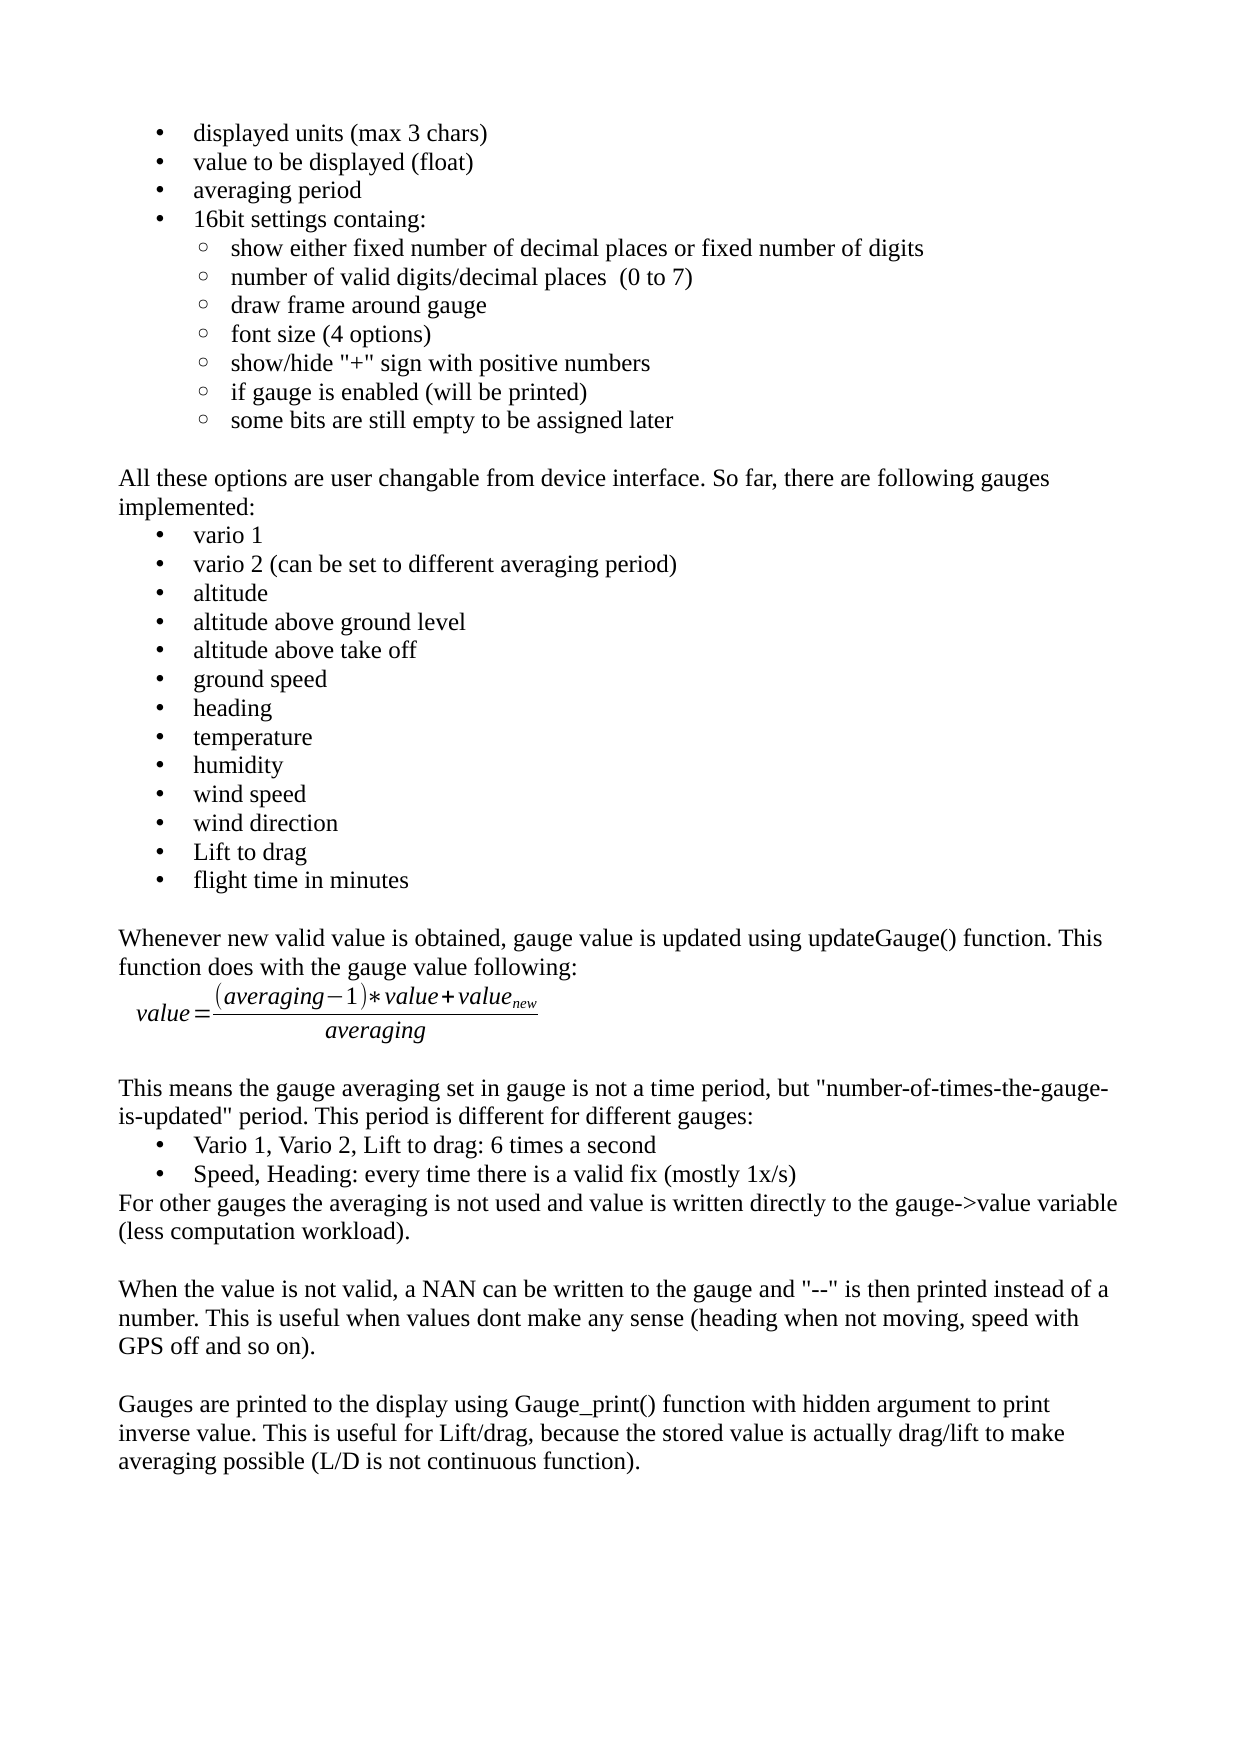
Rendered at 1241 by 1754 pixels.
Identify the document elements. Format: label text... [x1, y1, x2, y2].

list value to be displayed (float) [156, 147, 1122, 176]
list altitude [156, 578, 1122, 607]
list ground speed [156, 664, 1122, 693]
list some bits are still empty to be assigned later [193, 406, 1122, 434]
list Vario 1, Vario 2, Lift to drag: 6 times a second [156, 1130, 1122, 1159]
list temperature [156, 722, 1122, 751]
text Gauges are printed to the display using Gauge_print() function with hidden argument to print inverse value. This is useful for Lift/drag, because the stored value is actually drag/lift to make averaging possible (L/D is not continuous function). [118, 1389, 1122, 1475]
list 16bit settings containg: [156, 204, 1122, 233]
list if gauge is enabled (will be printed) [193, 377, 1122, 406]
list number of valid digits/decimal places (0 to 7) [193, 262, 1122, 291]
text When the value is not valid, a NAN can be written to the gauge and "--" is then printed instead of a number. This is useful when values dont make any sense (heading when not moving, speed with GPS off and so on). [118, 1274, 1122, 1360]
list vario 2 (can be set to different averaging period) [156, 549, 1122, 578]
text This means the gauge averaging set in gauge is not a time period, but "number-of-times-the-gauge-is-updated" period. This period is different for different gauges: [118, 1073, 1122, 1130]
list displayed units (max 3 chars) [156, 118, 1122, 147]
list font size (4 options) [193, 319, 1122, 348]
text Whenever new valid value is obtained, gauge value is updated using updateGauge() function. This function does with the gauge value following: [118, 923, 1122, 981]
list altitude above ground level [156, 607, 1122, 636]
list vario 1 [156, 521, 1122, 549]
list show either fixed number of decimal places or fixed number of digits [193, 233, 1122, 262]
text For other gauges the averaging is not used and value is written directly to the gauge->value variable (less computation workload). [118, 1188, 1122, 1245]
list show/hide "+" sign with positive numbers [193, 348, 1122, 377]
list heading [156, 693, 1122, 722]
list Speed, Heading: every time there is a valid fix (mostly 1x/s) [156, 1159, 1122, 1188]
list humidity [156, 751, 1122, 779]
list flight time in minutes [156, 866, 1122, 894]
list wind speed [156, 779, 1122, 808]
list altitude above take off [156, 636, 1122, 664]
list averaging period [156, 176, 1122, 204]
list Lift to drag [156, 837, 1122, 866]
list draw frame around gauge [193, 291, 1122, 319]
list wind direction [156, 808, 1122, 837]
text All these options are user changable from device interface. So far, there are following gauges implemented: [118, 463, 1122, 521]
